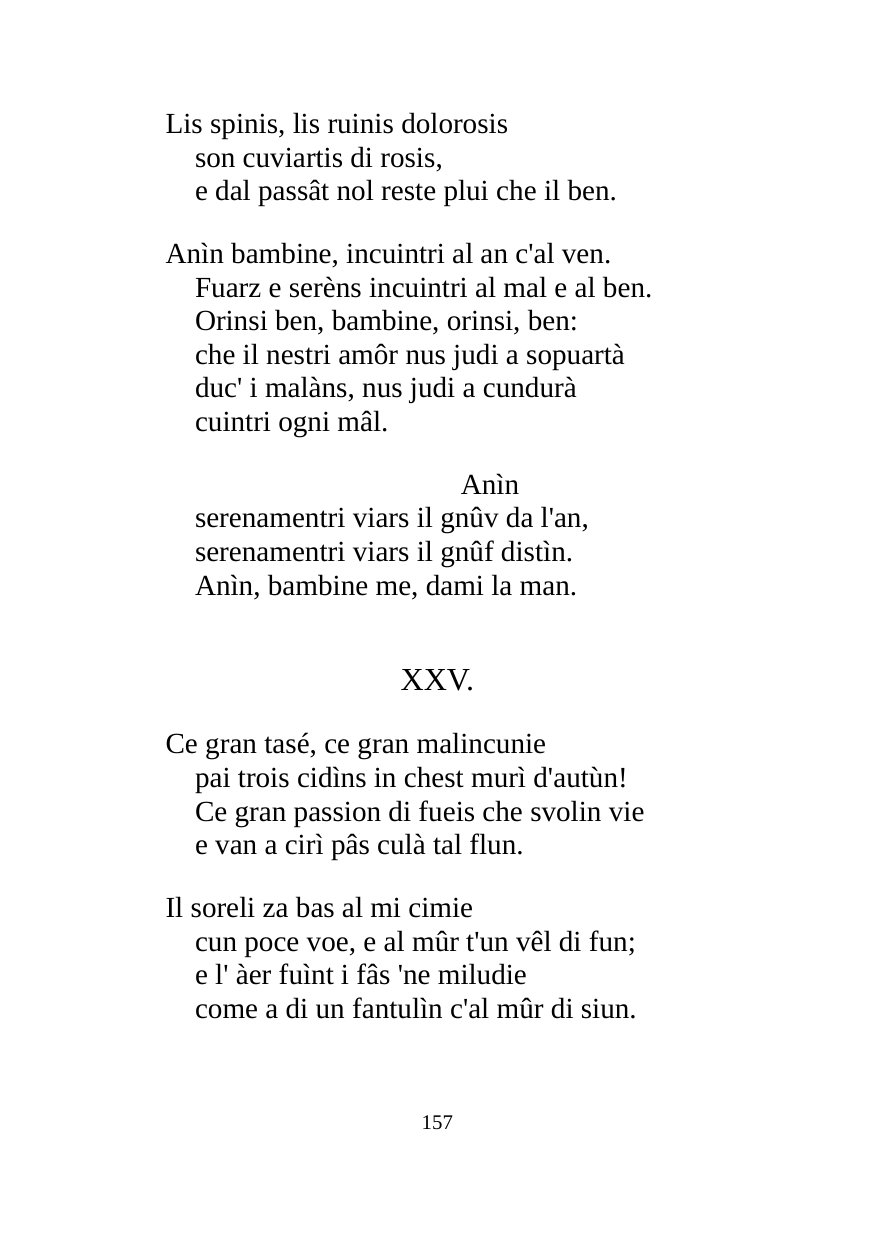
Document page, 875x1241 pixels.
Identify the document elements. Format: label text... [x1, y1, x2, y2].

subtitle XXV. [106, 660, 768, 697]
text Anìn bambine, incuintri al an c'al ven. Fuarz e serèns incuintri al mal e al ben. Orinsi ben, bambine, orinsi, ben: che il nestri amôr nus judi a sopuartà duc' i malàns, nus judi a cundurà cuintri ogni mâl. [165, 236, 768, 438]
text Anìn serenamentri viars il gnûv da l'an, serenamentri viars il gnûf distìn. Anìn, bambine me, dami la man. [195, 467, 768, 601]
text Lis spinis, lis ruinis dolorosis son cuviartis di rosis, e dal passât nol reste plui che il ben. [165, 106, 768, 207]
text Ce gran tasé, ce gran malincunie pai trois cidìns in chest murì d'autùn! Ce gran passion di fueis che svolin vie e van a cirì pâs culà tal flun. [165, 727, 768, 861]
text Il soreli za bas al mi cimie cun poce voe, e al mûr t'un vêl di fun; e l' àer fuìnt i fâs 'ne miludie come a di un fantulìn c'al mûr di siun. [165, 890, 768, 1024]
